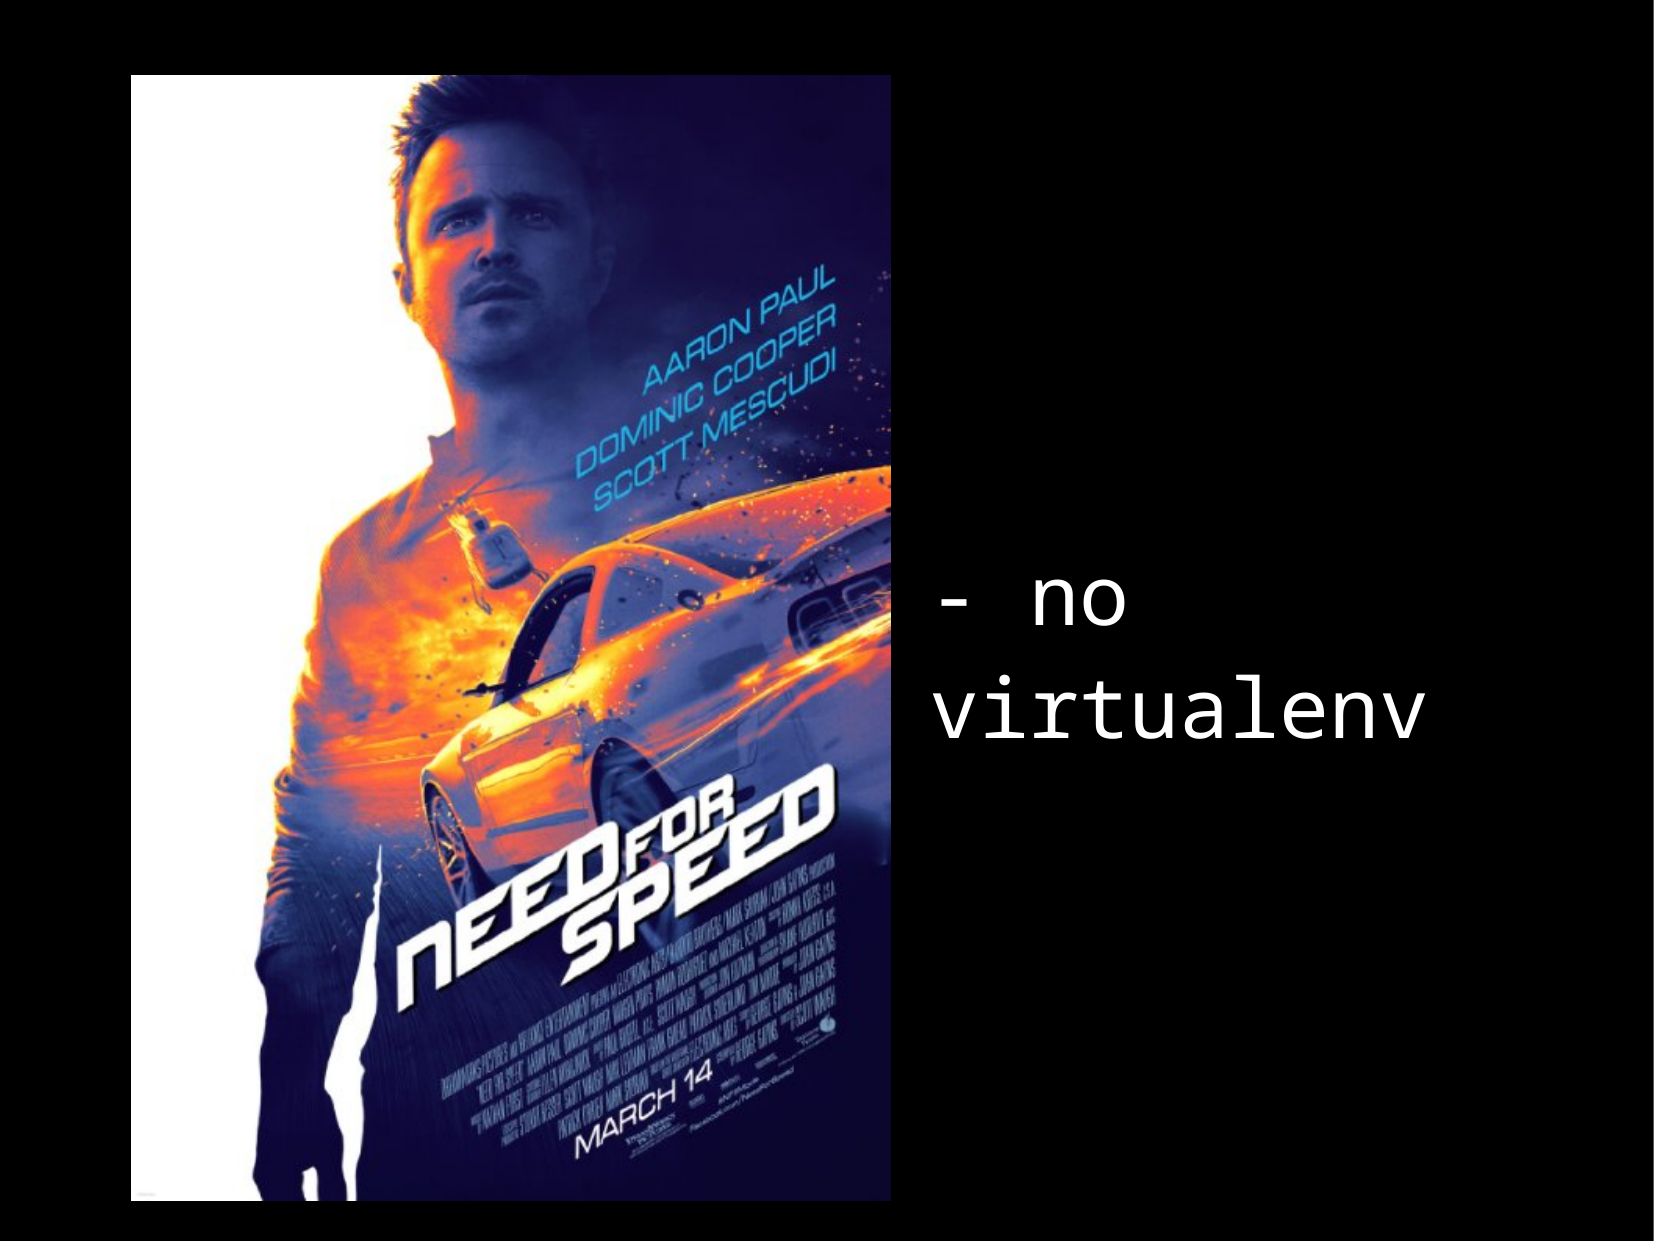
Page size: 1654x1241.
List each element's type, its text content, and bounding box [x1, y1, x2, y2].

text_box - no virtualenv [915, 75, 1651, 1241]
picture [0, 0, 1654, 1241]
